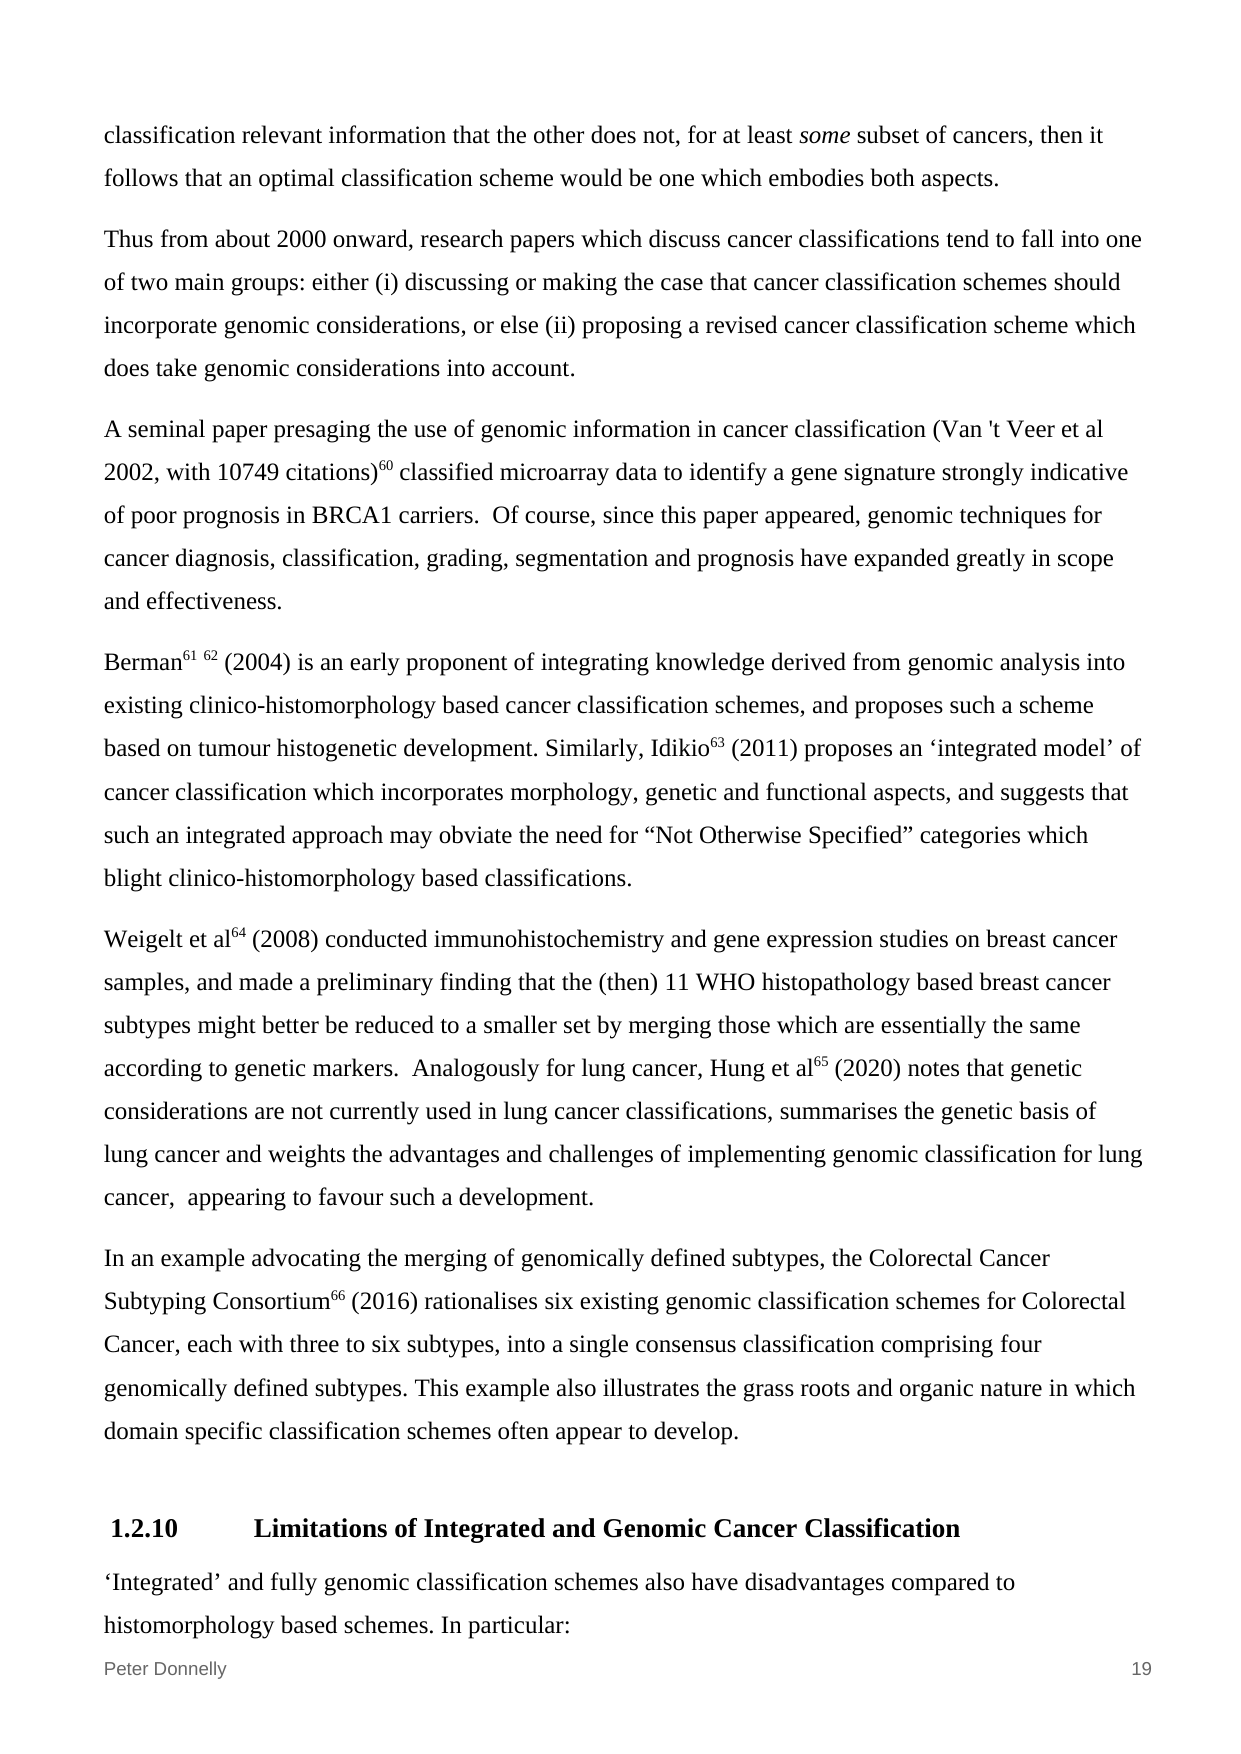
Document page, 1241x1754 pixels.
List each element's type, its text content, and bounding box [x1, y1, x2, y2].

text Thus from about 2000 onward, research papers which discuss cancer classifications tend to fall into one of two main groups: either (i) discussing or making the case that cancer classification schemes should incorporate genomic considerations, or else (ii) proposing a revised cancer classification scheme which does take genomic considerations into account. [103, 224, 1146, 382]
text Berman (2004) is an early proponent of integrating knowledge derived from genomic analysis into existing clinico-histomorphology based cancer classification schemes, and proposes such a scheme based on tumour histogenetic development. Similarly, Idikio (2011) proposes an ‘integrated model’ of cancer classification which incorporates morphology, genetic and functional aspects, and suggests that such an integrated approach may obviate the need for “Not Otherwise Specified” categories which blight clinico-histomorphology based classifications. [103, 647, 1146, 892]
text In an example advocating the merging of genomically defined subtypes, the Colorectal Cancer Subtyping Consortium (2016) rationalises six existing genomic classification schemes for Colorectal Cancer, each with three to six subtypes, into a single consensus classification comprising four genomically defined subtypes. This example also illustrates the grass roots and organic nature in which domain specific classification schemes often appear to develop. [103, 1243, 1146, 1444]
text A seminal paper presaging the use of genomic information in cancer classification (Van 't Veer et al 2002, with 10749 citations) classified microarray data to identify a gene signature strongly indicative of poor prognosis in BRCA1 carriers. Of course, since this paper appeared, genomic techniques for cancer diagnosis, classification, grading, segmentation and prognosis have expanded greatly in scope and effectiveness. [103, 414, 1146, 615]
subtitle Limitations of Integrated and Genomic Cancer Classification [103, 1512, 1146, 1543]
text ‘Integrated’ and fully genomic classification schemes also have disadvantages compared to histomorphology based schemes. In particular: [103, 1567, 1146, 1639]
text classification relevant information that the other does not, for at least some subset of cancers, then it follows that an optimal classification scheme would be one which embodies both aspects. [103, 120, 1146, 192]
text Weigelt et al (2008) conducted immunohistochemistry and gene expression studies on breast cancer samples, and made a preliminary finding that the (then) 11 WHO histopathology based breast cancer subtypes might better be reduced to a smaller set by merging those which are essentially the same according to genetic markers. Analogously for lung cancer, Hung et al (2020) notes that genetic considerations are not currently used in lung cancer classifications, summarises the genetic basis of lung cancer and weights the advantages and challenges of implementing genomic classification for lung cancer, appearing to favour such a development. [103, 924, 1146, 1211]
